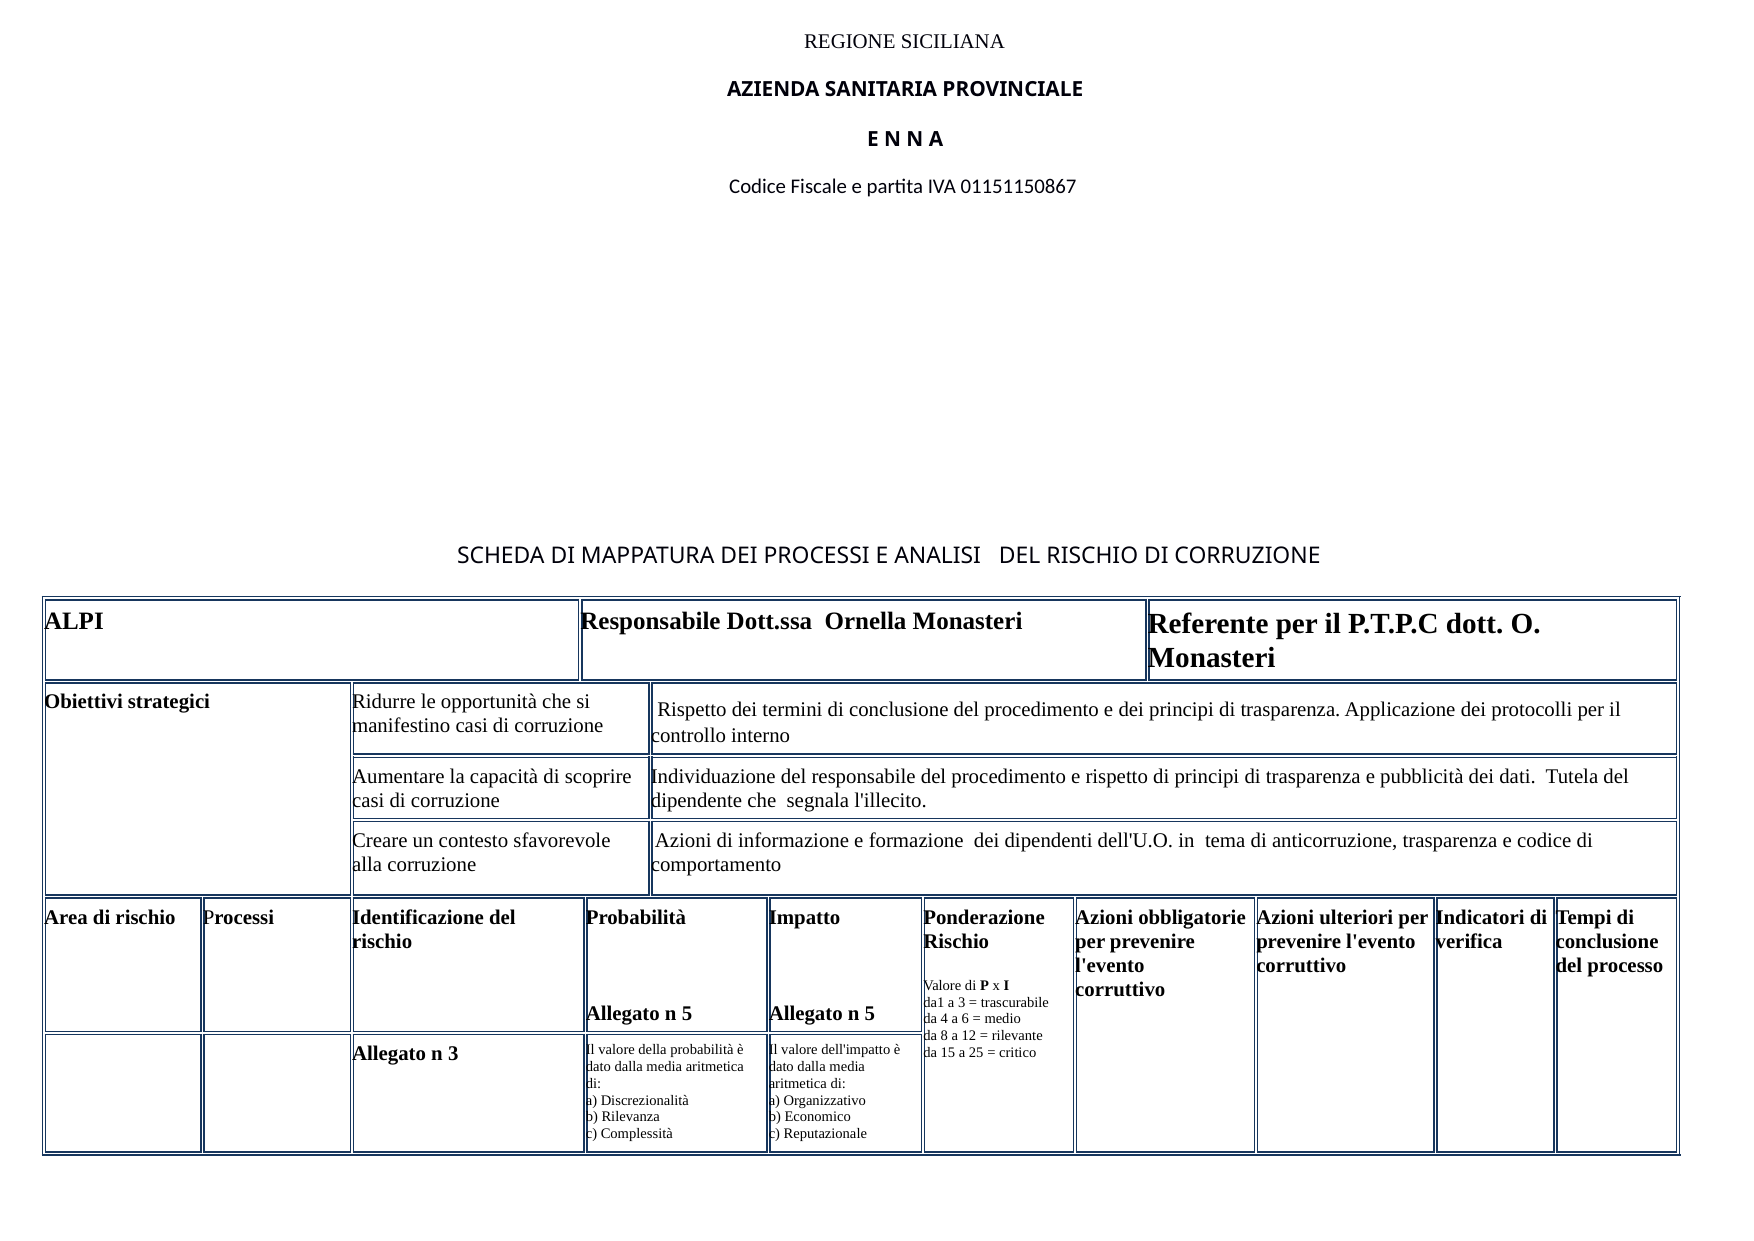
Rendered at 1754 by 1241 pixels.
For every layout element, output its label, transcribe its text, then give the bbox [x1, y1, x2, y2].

table_cell Azioni di informazione e formazione dei dipendenti dell'U.O. in tema di anticorruzione, trasparenza e codice di comportamento [653, 822, 1676, 894]
table_cell Area di rischio [46, 899, 200, 1031]
table_cell Allegato n 3 [354, 1035, 583, 1151]
table_header ALPI [46, 601, 578, 679]
table_cell [205, 1035, 350, 1151]
table_header Responsabile Dott.ssa Ornella Monasteri [583, 601, 1145, 679]
table_cell Ridurre le opportunità che si manifestino casi di corruzione [354, 684, 648, 753]
text SCHEDA DI MAPPATURA DEI PROCESSI E ANALISI DEL RISCHIO DI CORRUZIONE [98, 539, 1679, 570]
table_cell Aumentare la capacità di scoprire casi di corruzione [354, 758, 648, 817]
table_cell Ponderazione Rischio Valore di P x I da1 a 3 = trascurabile da 4 a 6 = medio da 8 a 12 = rilevante da 15 a 25 = critico [925, 899, 1073, 1151]
table_cell Processi [205, 899, 350, 1031]
table_cell Individuazione del responsabile del procedimento e rispetto di principi di trasparenza e pubblicità dei dati. Tutela del dipendente che segnala l'illecito. [653, 758, 1676, 817]
table_cell Identificazione del rischio [354, 899, 583, 1031]
table_cell [46, 1035, 200, 1151]
table_cell Il valore dell'impatto è dato dalla media aritmetica di: a) Organizzativo b) Economico c) Reputazionale [771, 1035, 921, 1151]
table_cell Rispetto dei termini di conclusione del procedimento e dei principi di trasparenza. Applicazione dei protocolli per il controllo interno [653, 684, 1676, 753]
table_header Referente per il P.T.P.C dott. O. Monasteri [1150, 601, 1676, 679]
table_cell Azioni ulteriori per prevenire l'evento corruttivo [1258, 899, 1433, 1151]
table_cell Obiettivi strategici [46, 684, 350, 894]
table_cell Indicatori di verifica [1438, 899, 1553, 1151]
table_cell Creare un contesto sfavorevole alla corruzione [354, 822, 648, 894]
table_cell Impatto Allegato n 5 [771, 899, 921, 1031]
table_cell Il valore della probabilità è dato dalla media aritmetica di: a) Discrezionalità b) Rilevanza c) Complessità [588, 1035, 766, 1151]
table_cell Azioni obbligatorie per prevenire l'evento corruttivo [1077, 899, 1254, 1151]
table_cell Probabilità Allegato n 5 [588, 899, 766, 1031]
table_cell Tempi di conclusione del processo [1558, 899, 1676, 1151]
